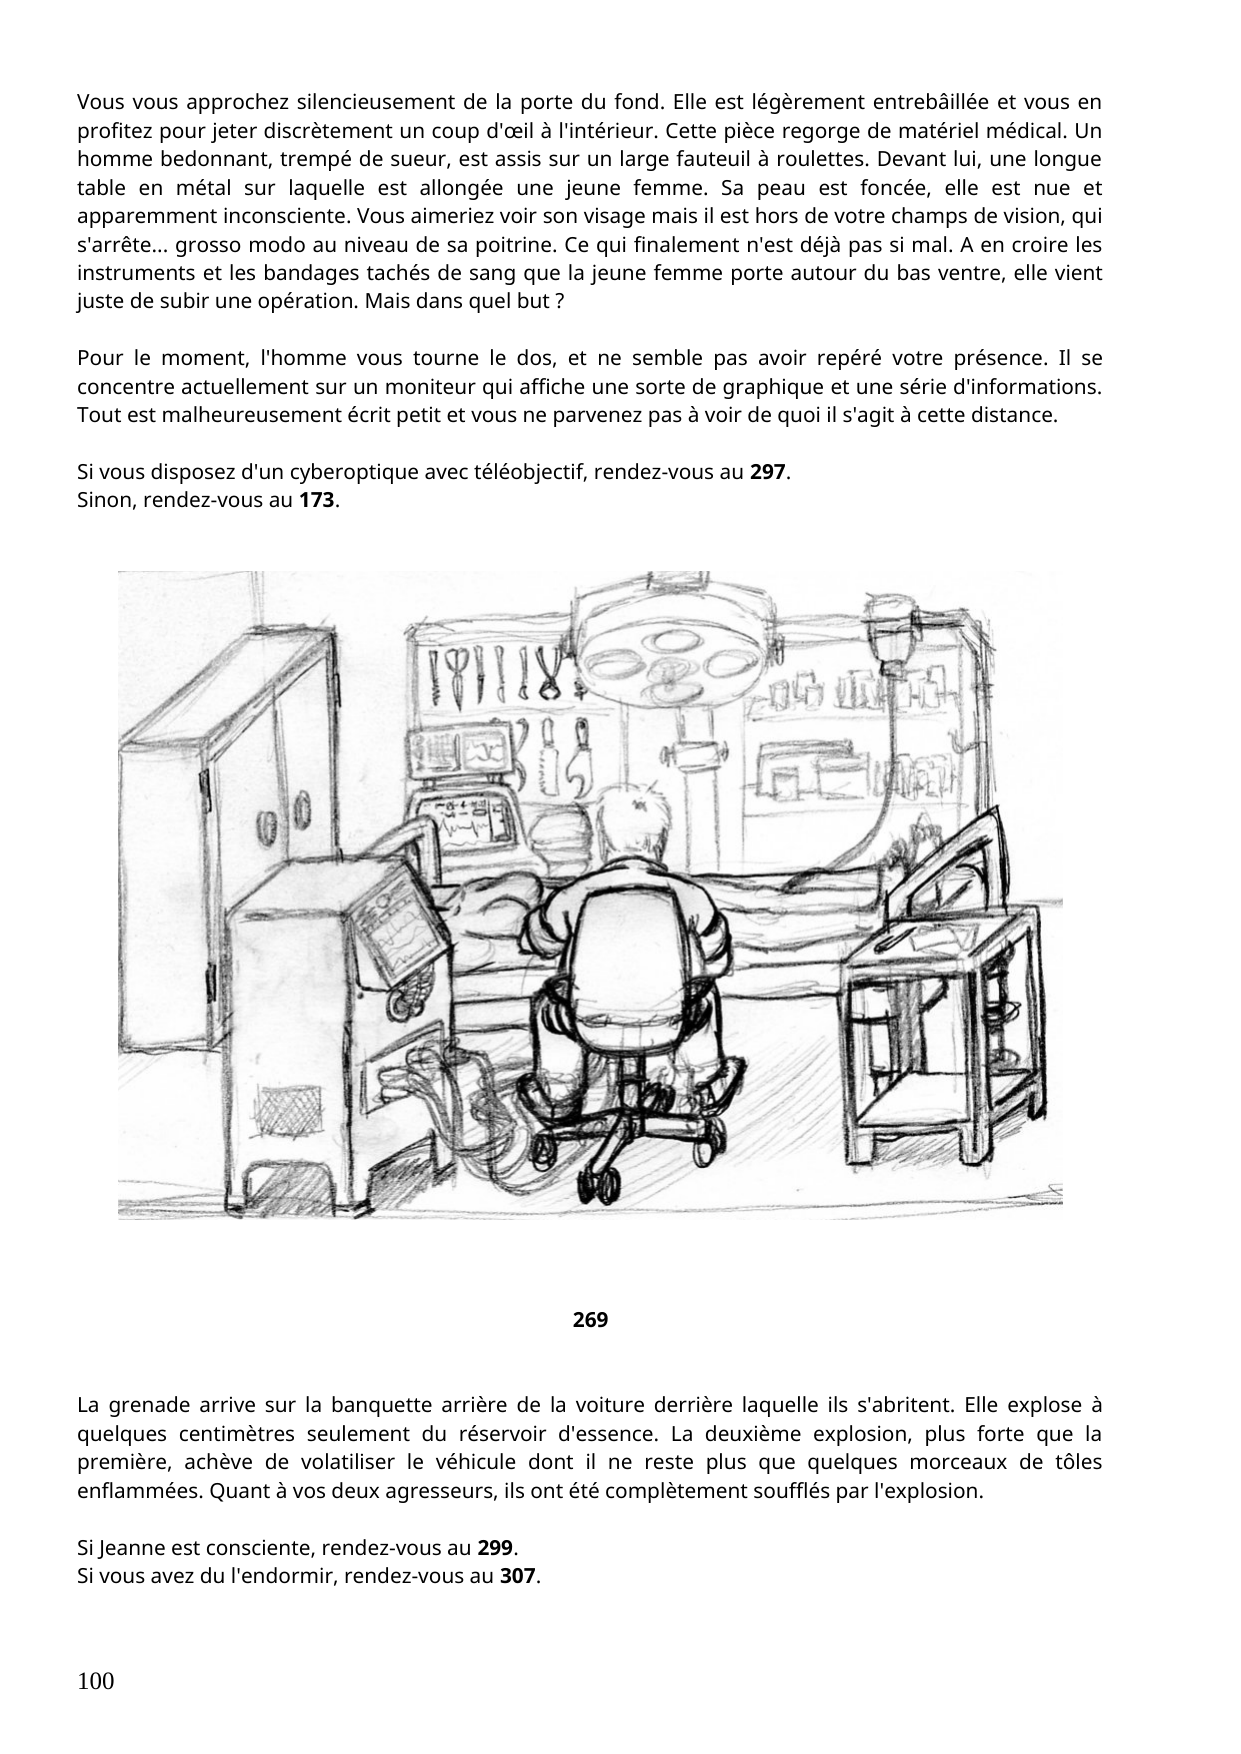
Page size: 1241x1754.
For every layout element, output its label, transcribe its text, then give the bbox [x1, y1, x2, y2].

text Vous vous approchez silencieusement de la porte du fond. Elle est légèrement entrebâillée et vous en profitez pour jeter discrètement un coup d'œil à l'intérieur. Cette pièce regorge de matériel médical. Un homme bedonnant, trempé de sueur, est assis sur un large fauteuil à roulettes. Devant lui, une longue table en métal sur laquelle est allongée une jeune femme. Sa peau est foncée, elle est nue et apparemment inconsciente. Vous aimeriez voir son visage mais il est hors de votre champs de vision, qui s'arrête... grosso modo au niveau de sa poitrine. Ce qui finalement n'est déjà pas si mal. A en croire les instruments et les bandages tachés de sang que la jeune femme porte autour du bas ventre, elle vient juste de subir une opération. Mais dans quel but ? [77, 87, 1104, 315]
picture [118, 571, 1063, 1220]
text Si vous disposez d'un cyberoptique avec téléobjectif, rendez-vous au 297. [77, 457, 1104, 486]
text Pour le moment, l'homme vous tourne le dos, et ne semble pas avoir repéré votre présence. Il se concentre actuellement sur un moniteur qui affiche une sorte de graphique et une série d'informations. Tout est malheureusement écrit petit et vous ne parvenez pas à voir de quoi il s'agit à cette distance. [77, 343, 1104, 429]
text Si vous avez du l'endormir, rendez-vous au 307. [77, 1561, 1104, 1589]
text La grenade arrive sur la banquette arrière de la voiture derrière laquelle ils s'abritent. Elle explose à quelques centimètres seulement du réservoir d'essence. La deuxième explosion, plus forte que la première, achève de volatiliser le véhicule dont il ne reste plus que quelques morceaux de tôles enflammées. Quant à vos deux agresseurs, ils ont été complètement soufflés par l'explosion. [77, 1391, 1104, 1504]
text 269 [77, 1305, 1104, 1334]
text Sinon, rendez-vous au 173. [77, 486, 1104, 514]
text Si Jeanne est consciente, rendez-vous au 299. [77, 1533, 1104, 1561]
